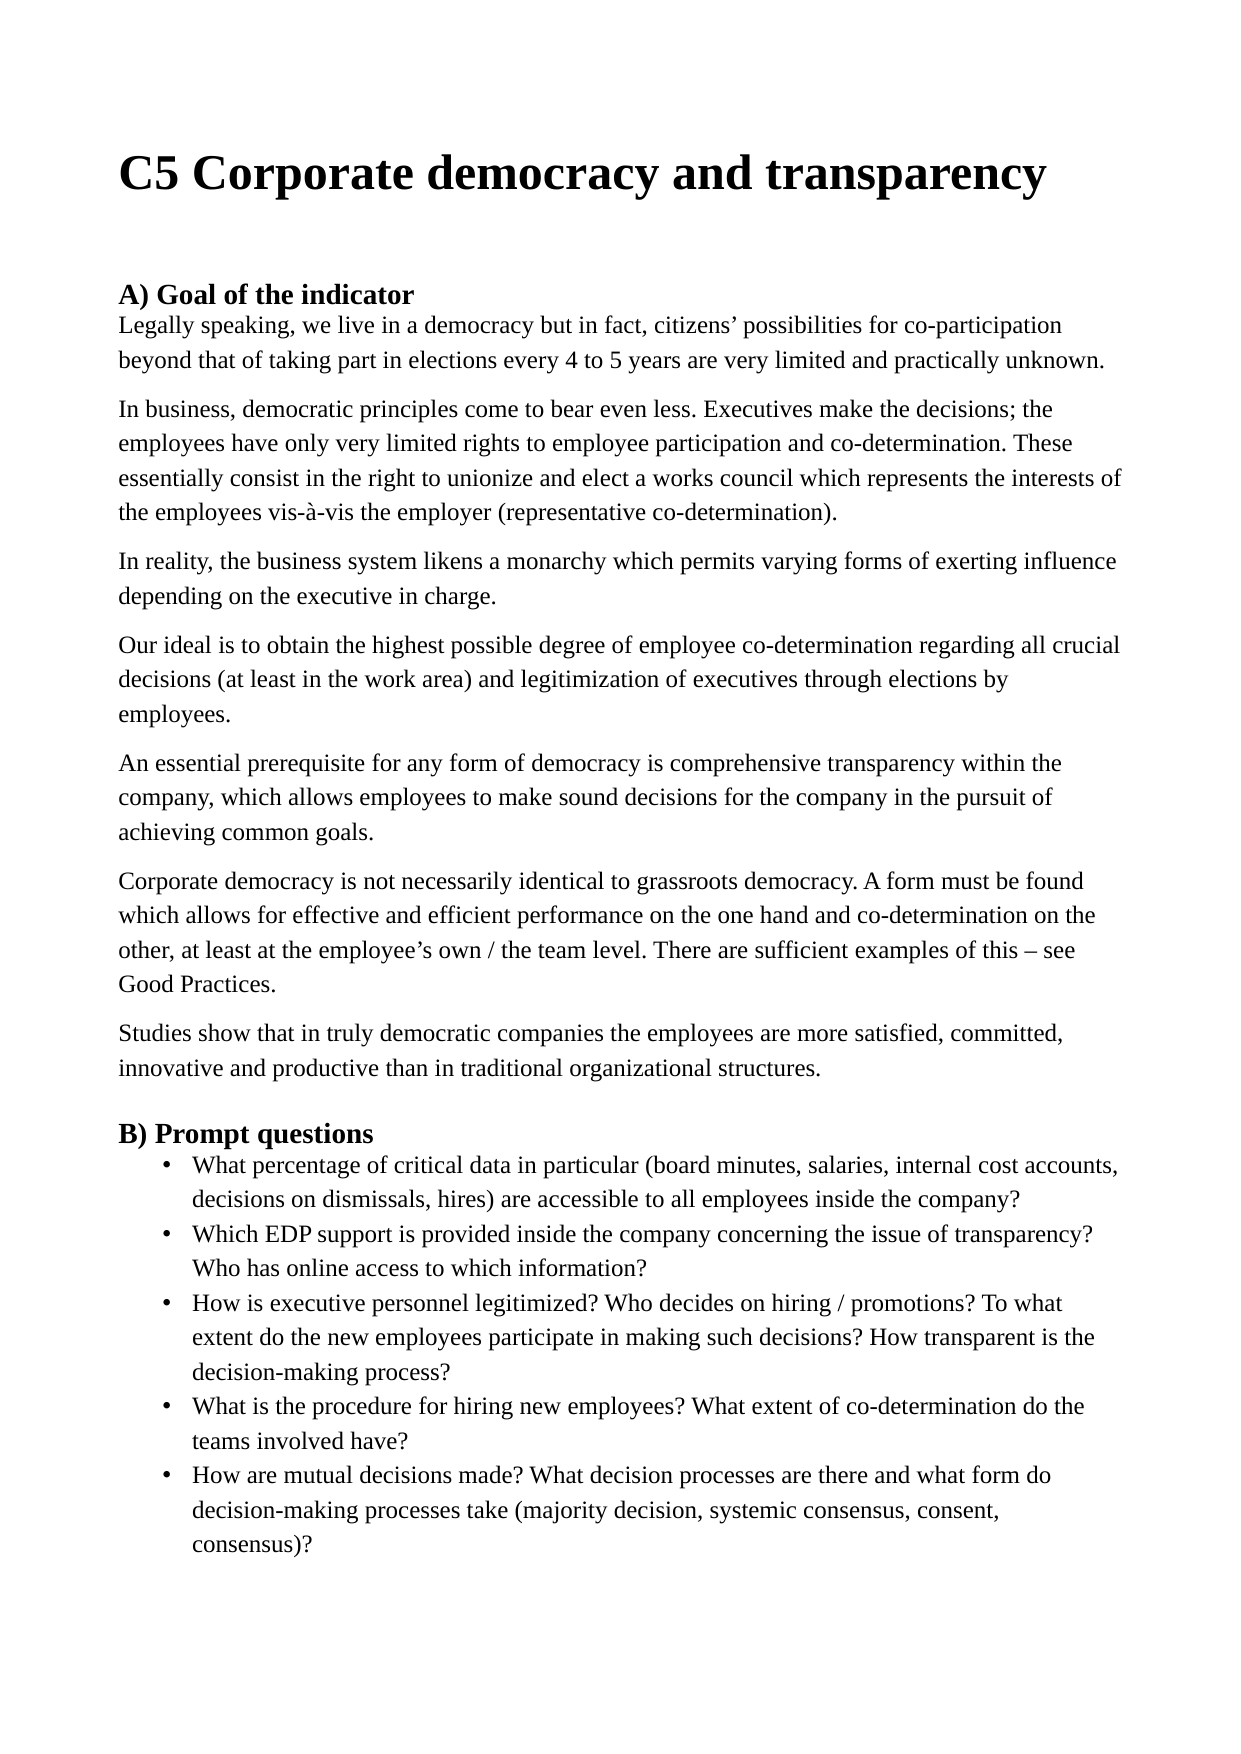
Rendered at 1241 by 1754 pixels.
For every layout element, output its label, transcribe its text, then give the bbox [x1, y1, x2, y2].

text Our ideal is to obtain the highest possible degree of employee co-determination regarding all crucial decisions (at least in the work area) and legitimization of executives through elections by employees. [118, 630, 1122, 728]
list How are mutual decisions made? What decision processes are there and what form do decision-making processes take (majority decision, systemic consensus, consent, consensus)? [162, 1460, 1122, 1558]
list What is the procedure for hiring new employees? What extent of co-determination do the teams involved have? [162, 1391, 1122, 1455]
text Studies show that in truly democratic companies the employees are more satisfied, committed, innovative and productive than in traditional organizational structures. [118, 1018, 1122, 1082]
text In business, democratic principles come to bear even less. Executives make the decisions; the employees have only very limited rights to employee participation and co-determination. These essentially consist in the right to unionize and elect a works council which represents the interests of the employees vis-à-vis the employer (representative co-determination). [118, 394, 1122, 526]
subtitle A) Goal of the indicator [118, 277, 1122, 310]
text An essential prerequisite for any form of democracy is comprehensive transparency within the company, which allows employees to make sound decisions for the company in the pursuit of achieving common goals. [118, 748, 1122, 846]
text Corporate democracy is not necessarily identical to grassroots democracy. A form must be found which allows for effective and efficient performance on the one hand and co-determination on the other, at least at the employee’s own / the team level. There are sufficient examples of this – see Good Practices. [118, 866, 1122, 998]
subtitle B) Prompt questions [118, 1117, 1122, 1150]
subtitle C5 Corporate democracy and transparency [118, 143, 1122, 201]
list Which EDP support is provided inside the company concerning the issue of transparency? Who has online access to which information? [162, 1219, 1122, 1282]
list What percentage of critical data in particular (board minutes, salaries, internal cost accounts, decisions on dismissals, hires) are accessible to all employees inside the company? [162, 1150, 1122, 1213]
text In reality, the business system likens a monarchy which permits varying forms of exerting influence depending on the executive in charge. [118, 546, 1122, 609]
list How is executive personnel legitimized? Who decides on hiring / promotions? To what extent do the new employees participate in making such decisions? How transparent is the decision-making process? [162, 1288, 1122, 1386]
text Legally speaking, we live in a democracy but in fact, citizens’ possibilities for co-participation beyond that of taking part in elections every 4 to 5 years are very limited and practically unknown. [118, 310, 1122, 373]
